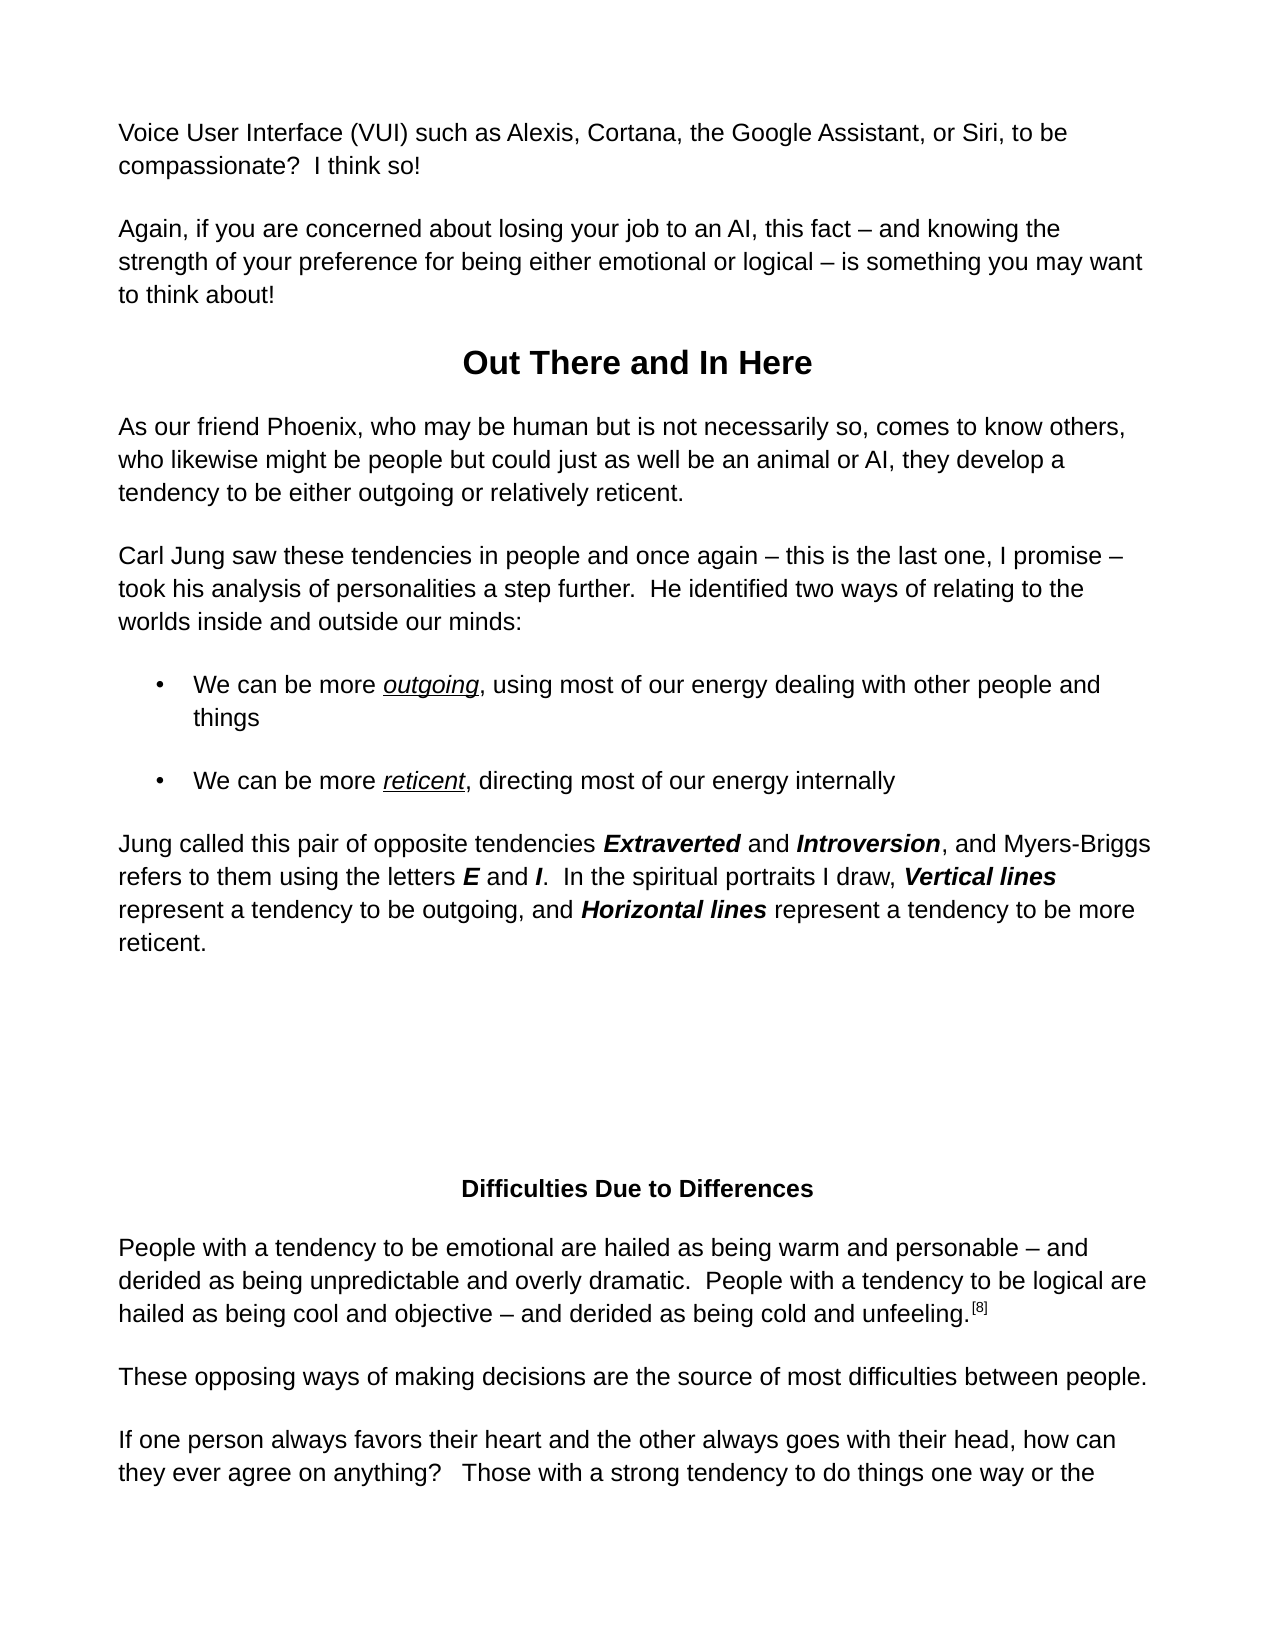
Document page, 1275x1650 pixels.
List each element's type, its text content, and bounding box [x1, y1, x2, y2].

subtitle Difficulties Due to Differences [118, 1174, 1157, 1203]
text Again, if you are concerned about losing your job to an AI, this fact – and knowing the strength of your preference for being either emotional or logical – is something you may want to think about! [118, 214, 1157, 309]
text Jung called this pair of opposite tendencies Extraverted and Introversion, and Myers-Briggs refers to them using the letters E and I. In the spiritual portraits I draw, Vertical lines represent a tendency to be outgoing, and Horizontal lines represent a tendency to be more reticent. [118, 829, 1157, 957]
subtitle Out There and In Here [118, 343, 1157, 382]
text People with a tendency to be emotional are hailed as being warm and personable – and derided as being unpredictable and overly dramatic. People with a tendency to be logical are hailed as being cool and objective – and derided as being cold and unfeeling.[8] [118, 1233, 1157, 1328]
text These opposing ways of making decisions are the source of most difficulties between people. [118, 1362, 1157, 1391]
list We can be more reticent, directing most of our energy internally [156, 766, 1157, 795]
list We can be more outgoing, using most of our energy dealing with other people and things [156, 670, 1157, 732]
text Carl Jung saw these tendencies in people and once again – this is the last one, I promise – took his analysis of personalities a step further. He identified two ways of relating to the worlds inside and outside our minds: [118, 541, 1157, 636]
text If one person always favors their heart and the other always goes with their head, how can they ever agree on anything? Those with a strong tendency to do things one way or the [118, 1425, 1157, 1487]
text Voice User Interface (VUI) such as Alexis, Cortana, the Google Assistant, or Siri, to be compassionate? I think so! [118, 118, 1157, 180]
text As our friend Phoenix, who may be human but is not necessarily so, comes to know others, who likewise might be people but could just as well be an animal or AI, they develop a tendency to be either outgoing or relatively reticent. [118, 412, 1157, 507]
